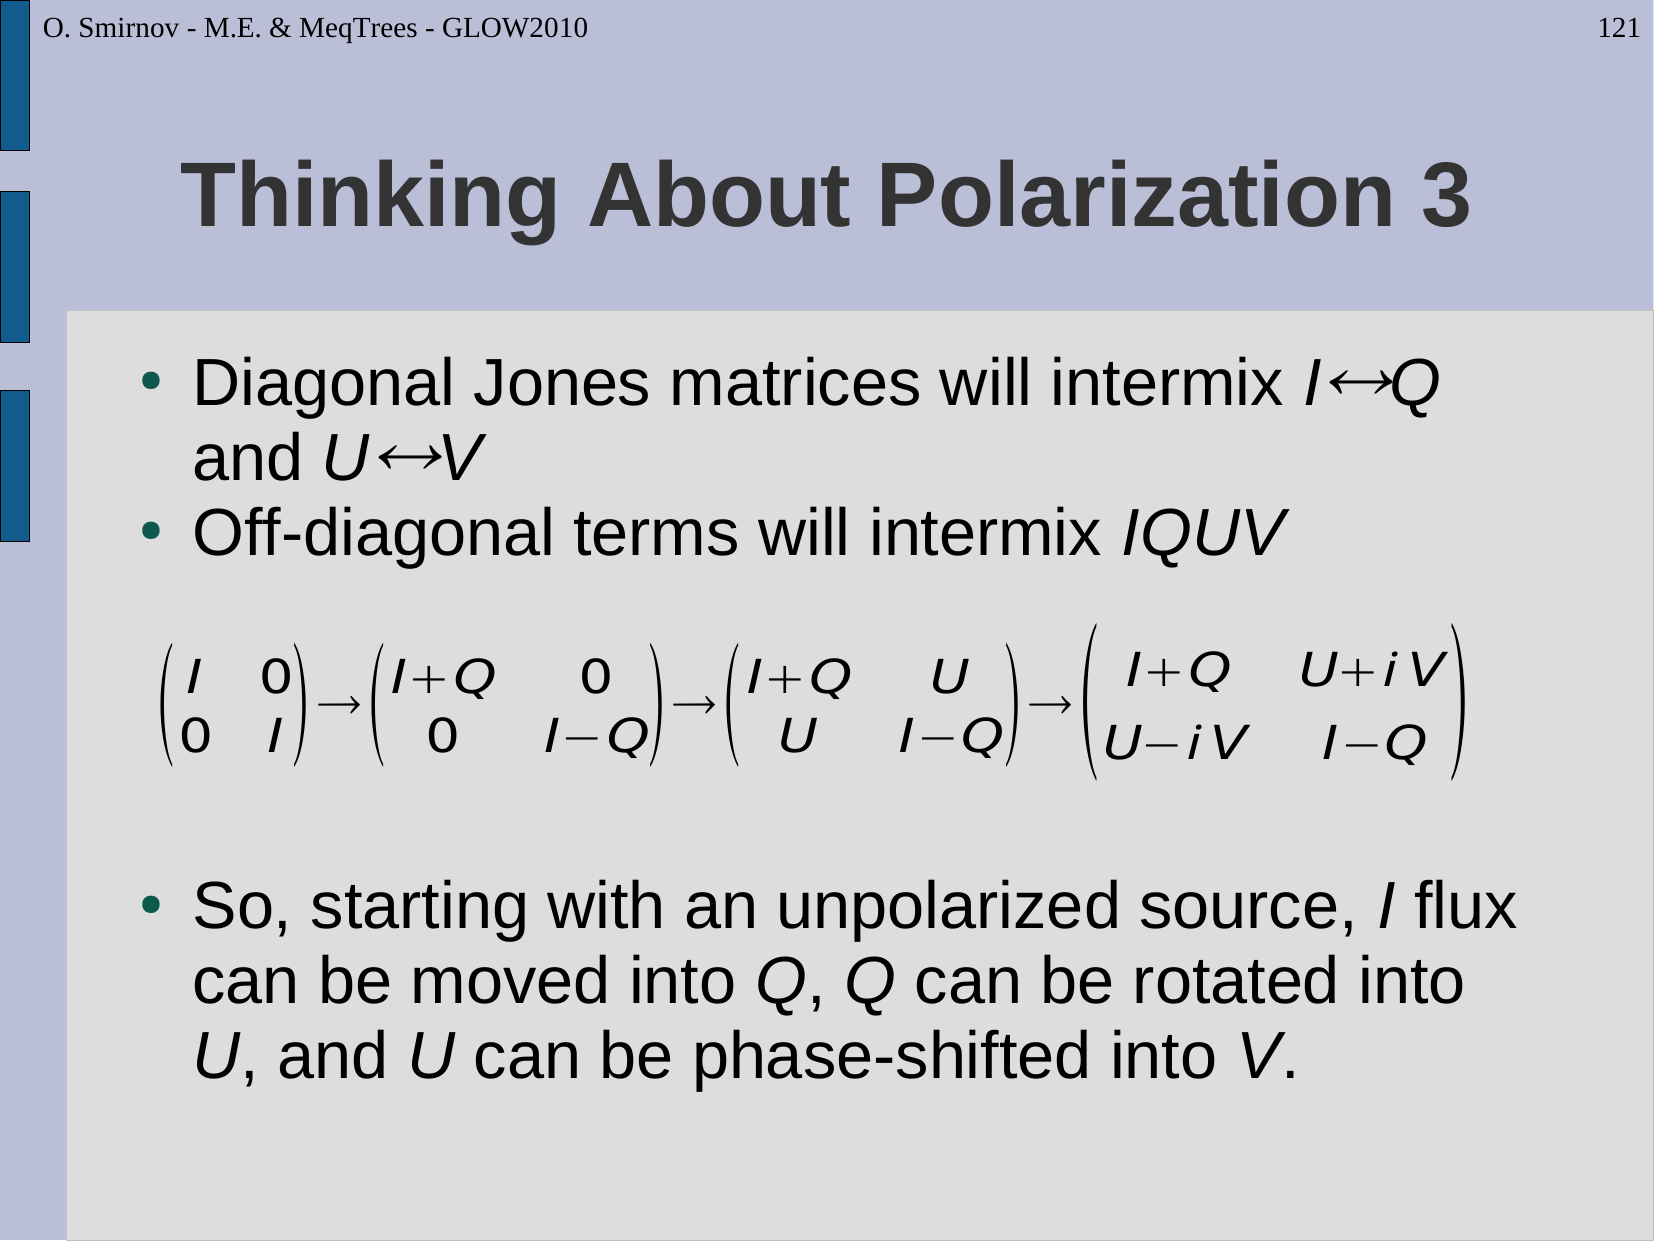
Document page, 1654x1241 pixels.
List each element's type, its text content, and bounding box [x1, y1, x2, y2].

list Diagonal Jones matrices will intermix I↔Q and U↔V Off-diagonal terms will intermix IQUV So, starting with an unpolarized source, I flux can be moved into Q, Q can be rotated into U, and U can be phase-shifted into V. [121, 344, 1534, 1112]
title Thinking About Polarization 3 [121, 91, 1534, 299]
chart [150, 620, 1477, 783]
